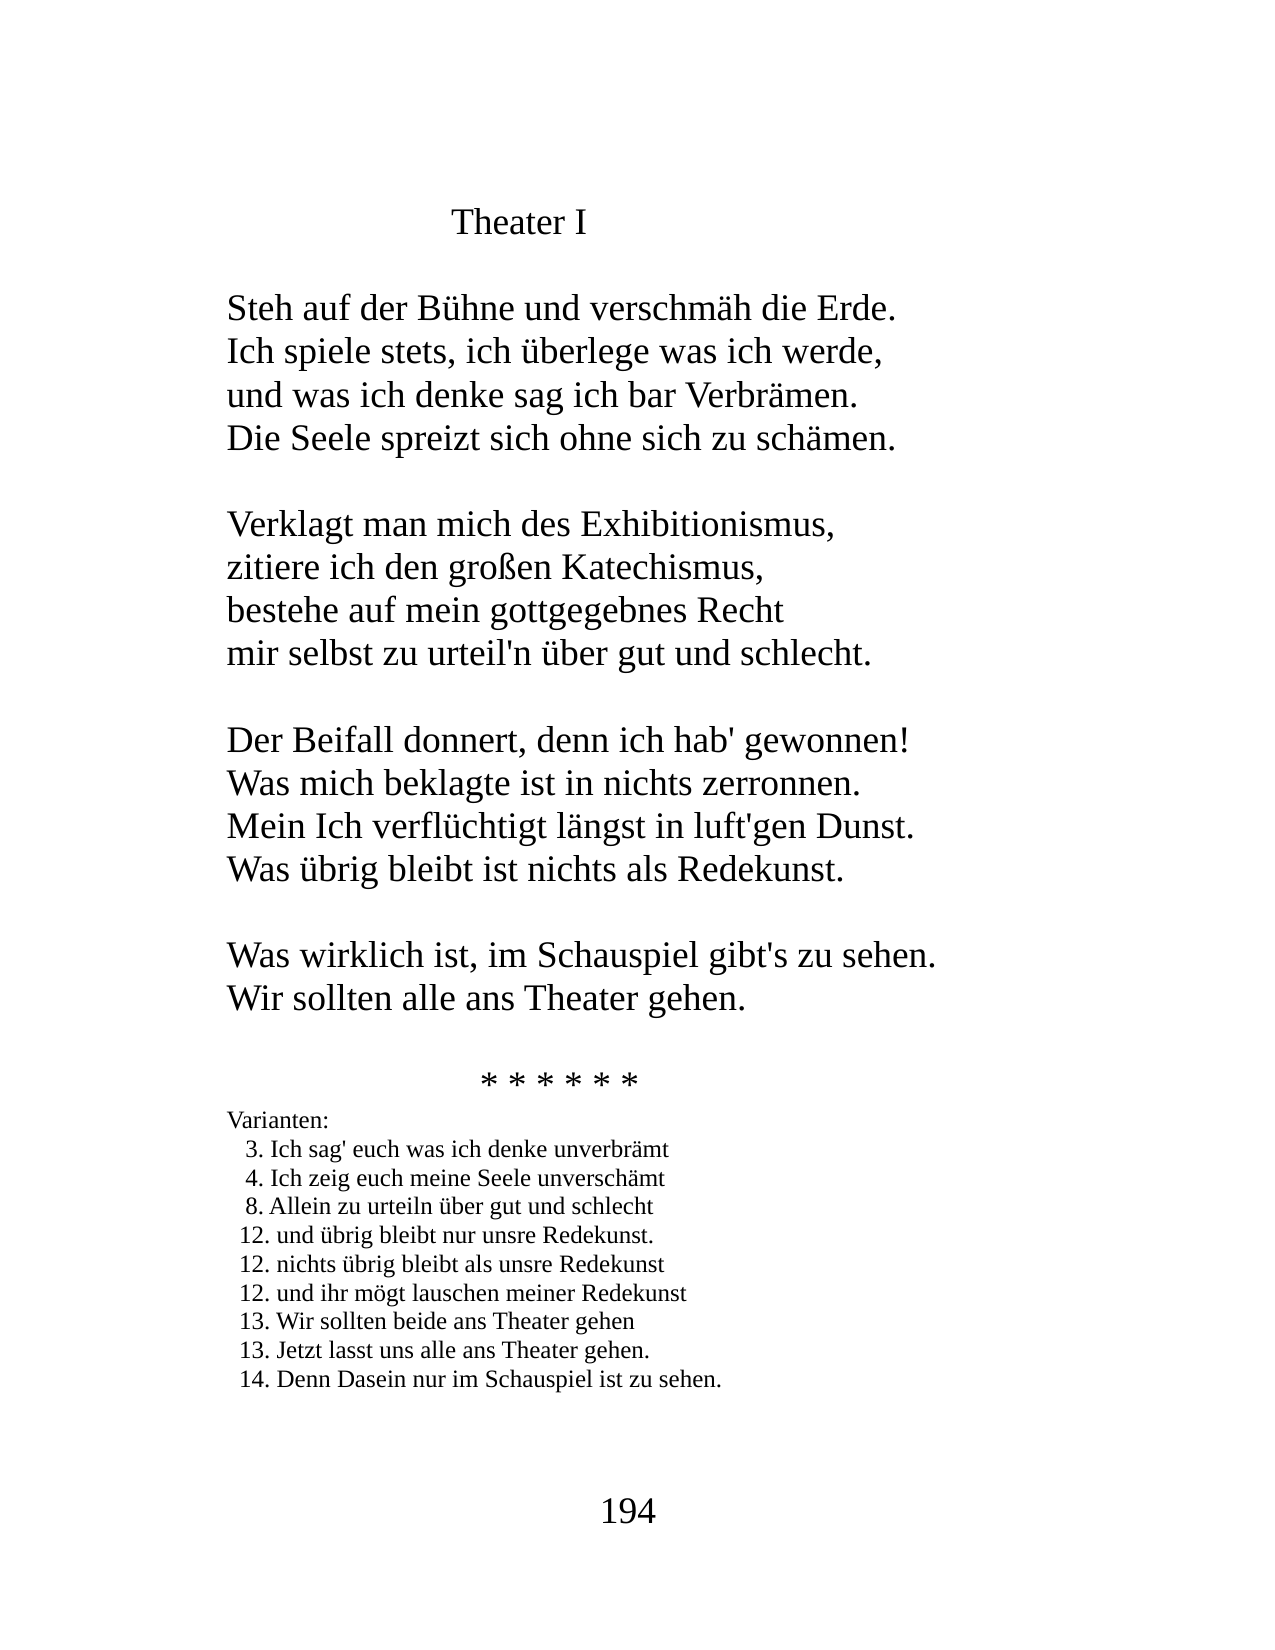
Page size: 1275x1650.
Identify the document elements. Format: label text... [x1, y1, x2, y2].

text 12. nichts übrig bleibt als unsre Redekunst [226, 1249, 1157, 1278]
text Theater I [226, 199, 1157, 243]
text Der Beifall donnert, denn ich hab' gewonnen! [226, 717, 1157, 760]
text Steh auf der Bühne und verschmäh die Erde. [226, 286, 1157, 329]
text 8. Allein zu urteiln über gut und schlecht [226, 1191, 1157, 1220]
text Varianten: [226, 1105, 1157, 1134]
text 14. Denn Dasein nur im Schauspiel ist zu sehen. [226, 1364, 1157, 1393]
text Die Seele spreizt sich ohne sich zu schämen. [226, 415, 1157, 458]
text bestehe auf mein gottgegebnes Recht [226, 588, 1157, 631]
text Wir sollten alle ans Theater gehen. [226, 976, 1157, 1019]
text zitiere ich den großen Katechismus, [226, 544, 1157, 588]
text 13. Wir sollten beide ans Theater gehen [226, 1306, 1157, 1335]
text und was ich denke sag ich bar Verbrämen. [226, 372, 1157, 415]
text Verklagt man mich des Exhibitionismus, [226, 501, 1157, 544]
text 3. Ich sag' euch was ich denke unverbrämt [226, 1134, 1157, 1163]
text Was wirklich ist, im Schauspiel gibt's zu sehen. [226, 933, 1157, 976]
text Mein Ich verflüchtigt längst in luft'gen Dunst. [226, 803, 1157, 846]
text Was mich beklagte ist in nichts zerronnen. [226, 760, 1157, 803]
text 4. Ich zeig euch meine Seele unverschämt [226, 1163, 1157, 1191]
text 12. und ihr mögt lauschen meiner Redekunst [226, 1278, 1157, 1306]
text Was übrig bleibt ist nichts als Redekunst. [226, 846, 1157, 889]
text 13. Jetzt lasst uns alle ans Theater gehen. [226, 1335, 1157, 1364]
text Ich spiele stets, ich überlege was ich werde, [226, 329, 1157, 372]
text 12. und übrig bleibt nur unsre Redekunst. [226, 1220, 1157, 1249]
text * * * * * * [226, 1062, 1157, 1105]
text mir selbst zu urteil'n über gut und schlecht. [226, 631, 1157, 674]
